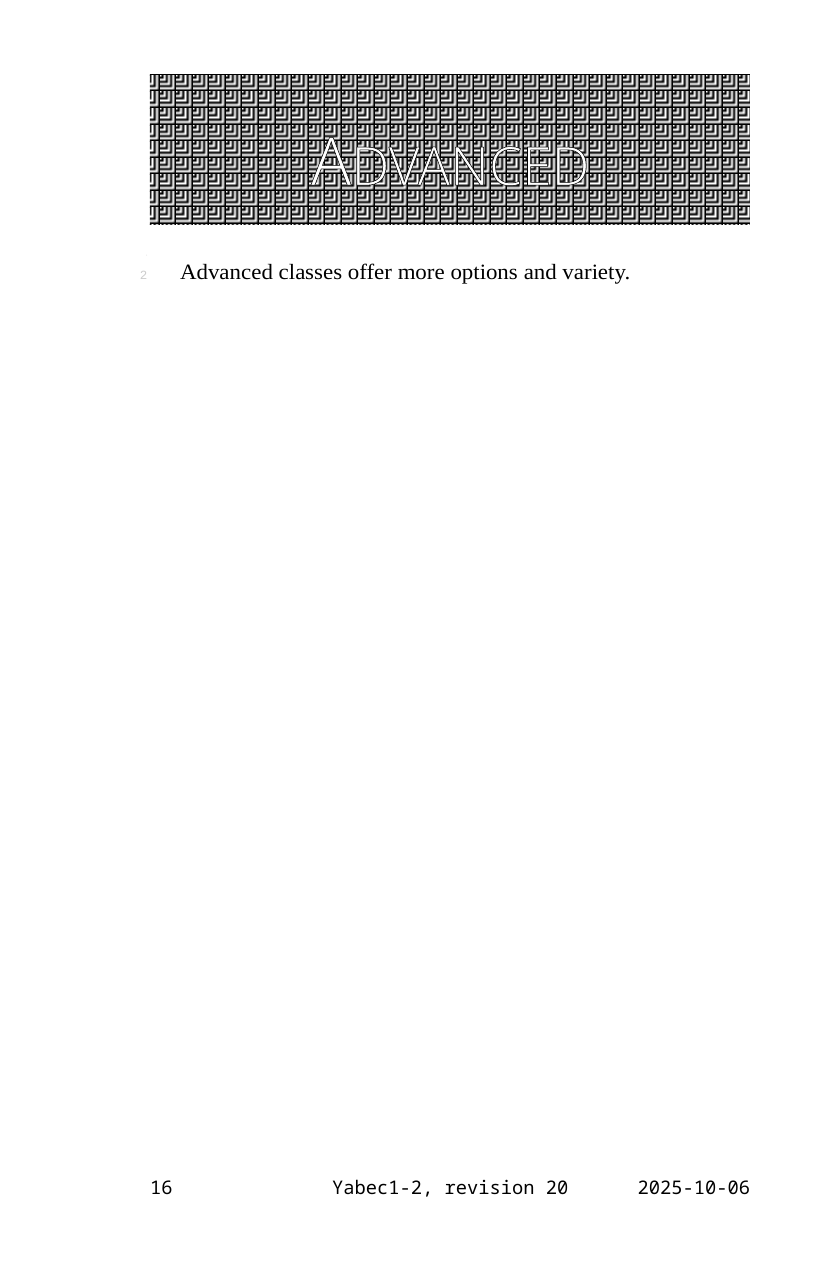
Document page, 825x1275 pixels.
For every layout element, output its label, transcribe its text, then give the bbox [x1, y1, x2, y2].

picture [149, 74, 750, 225]
text Advanced classes offer more options and variety. [150, 260, 750, 284]
